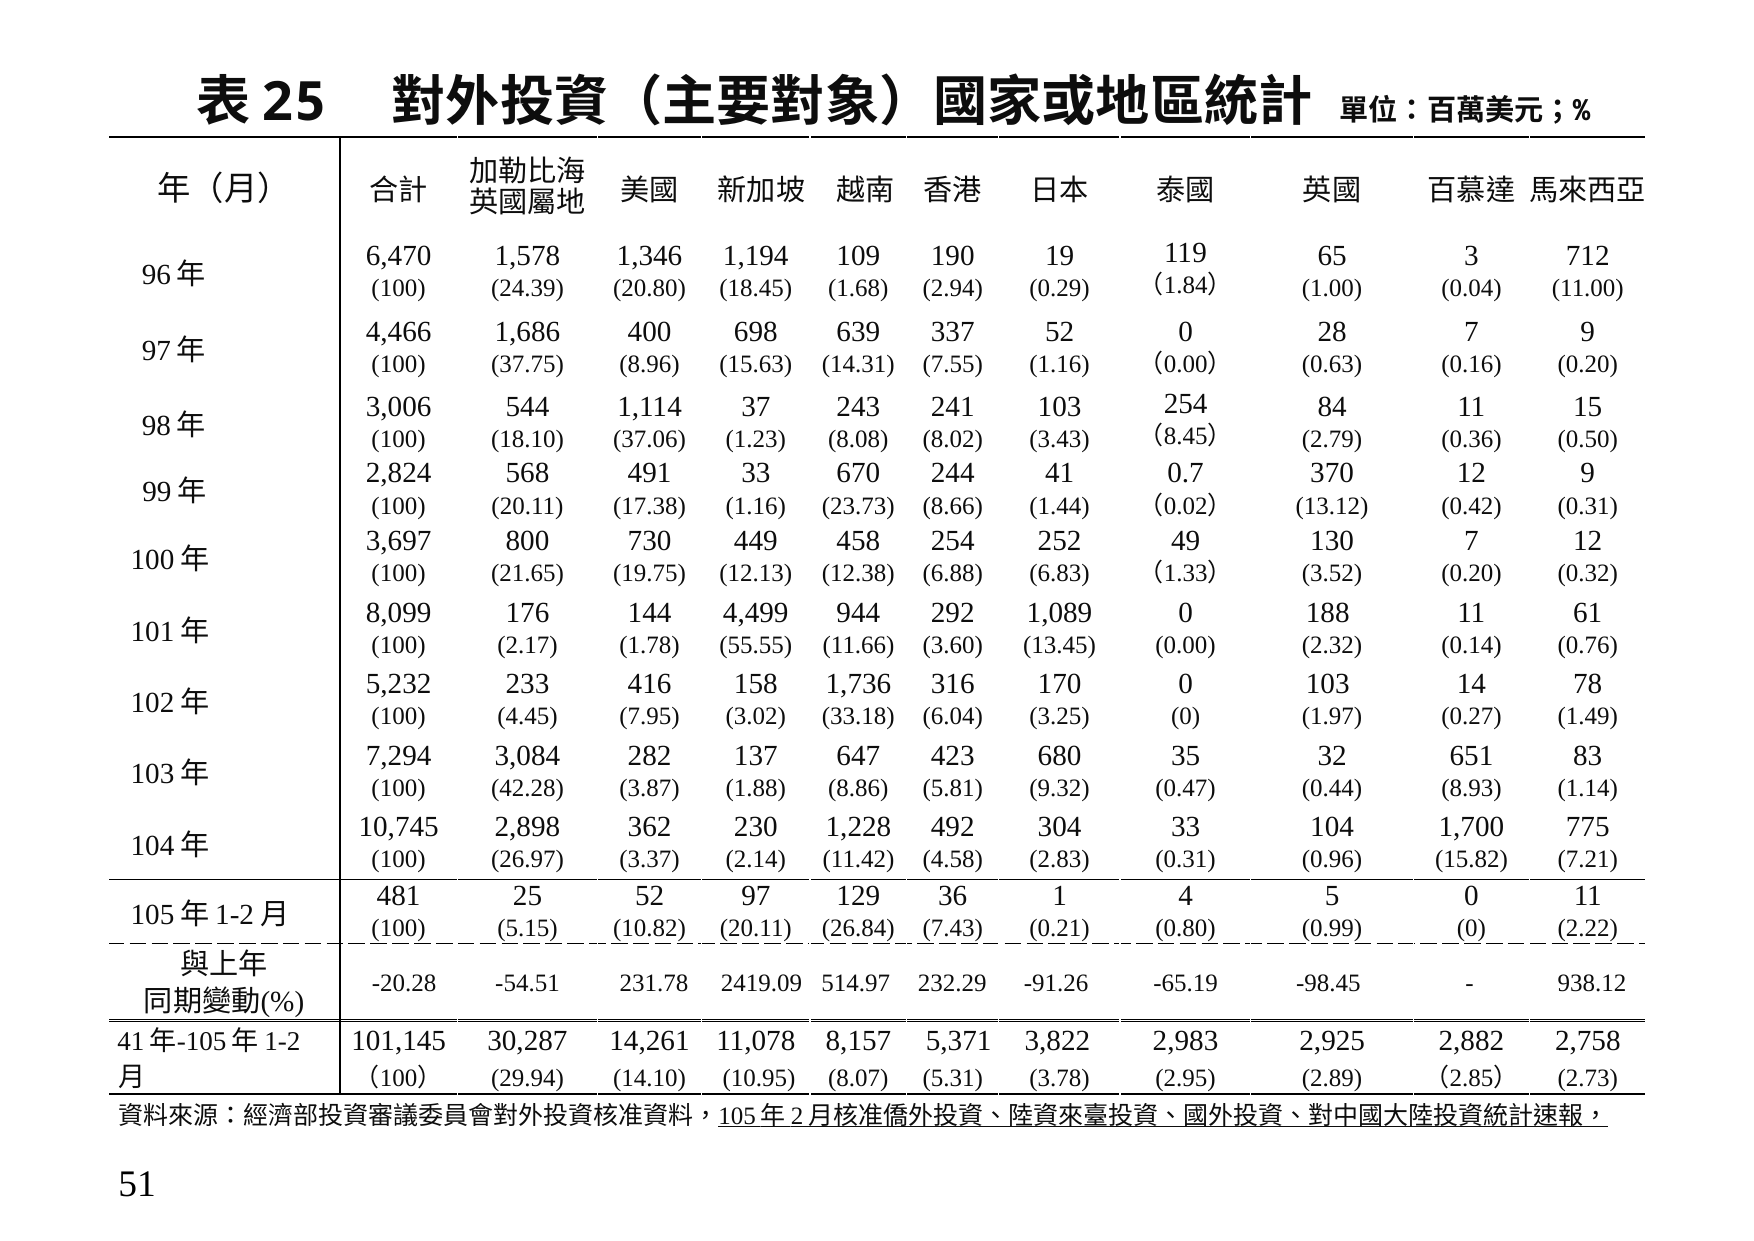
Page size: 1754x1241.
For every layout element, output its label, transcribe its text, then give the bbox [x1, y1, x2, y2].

table_cell 33 (0.31) [1121, 807, 1250, 879]
table_cell 1,194 (18.45) [702, 238, 809, 306]
table_cell 11 (2.22) [1530, 880, 1645, 943]
table_cell 103 (3.43) [999, 388, 1119, 457]
table_cell 6,470 (100) [341, 238, 457, 306]
table_cell 19 (0.29) [999, 238, 1119, 306]
table_cell 28 (0.63) [1251, 307, 1413, 387]
table_header 越南 [811, 138, 906, 236]
table_cell 12 (0.32) [1530, 521, 1645, 592]
table_cell 104 (0.96) [1251, 807, 1413, 879]
table_cell 130 (3.52) [1251, 521, 1413, 592]
table_cell 103年 [109, 735, 339, 807]
table_cell 9 (0.31) [1530, 458, 1645, 520]
table_cell 2,824 (100) [341, 458, 457, 520]
table_cell 119 （1.84） [1121, 238, 1250, 306]
table_cell 97 (20.11) [702, 880, 809, 943]
table_cell 800 (21.65) [458, 521, 597, 592]
table_cell 241 (8.02) [907, 388, 998, 457]
table_cell 231.78 [598, 943, 701, 1019]
table_cell 1,686 (37.75) [458, 307, 597, 387]
table_cell 105年1-2月 [109, 880, 339, 943]
table_cell 188 (2.32) [1251, 593, 1413, 664]
table_cell 2,758 (2.73) [1530, 1022, 1645, 1093]
table_cell 232.29 [907, 943, 998, 1019]
table_header 馬來西亞 [1530, 138, 1645, 236]
table_cell 14,261 (14.10) [598, 1022, 701, 1093]
table_cell 101,145 （100） [341, 1022, 457, 1093]
table_cell 32 (0.44) [1251, 735, 1413, 807]
table_cell 61 (0.76) [1530, 593, 1645, 664]
table_cell 78 (1.49) [1530, 664, 1645, 735]
table_cell 647 (8.86) [811, 735, 906, 807]
table_cell 0 (0) [1414, 880, 1529, 943]
table_cell 83 (1.14) [1530, 735, 1645, 807]
table_cell 7 (0.20) [1414, 521, 1529, 592]
table_cell 3,822 (3.78) [999, 1022, 1119, 1093]
table_cell 5,371 (5.31) [907, 1022, 998, 1093]
table_cell 3,697 (100) [341, 521, 457, 592]
table_cell 176 (2.17) [458, 593, 597, 664]
table_cell 423 (5.81) [907, 735, 998, 807]
table_cell 0 (0.00) [1121, 593, 1250, 664]
table_cell 12 (0.42) [1414, 458, 1529, 520]
table_cell 362 (3.37) [598, 807, 701, 879]
table_cell 544 (18.10) [458, 388, 597, 457]
table_cell 8,157 (8.07) [811, 1022, 906, 1093]
table_cell 102年 [109, 664, 339, 735]
text 資料來源：經濟部投資審議委員會對外投資核准資料，105年2月核准僑外投資、陸資來臺投資、國外投資、對中國大陸投資統計速報， [118, 1095, 1636, 1131]
table_cell 4,499 (55.55) [702, 593, 809, 664]
table_cell 775 (7.21) [1530, 807, 1645, 879]
table_cell 84 (2.79) [1251, 388, 1413, 457]
table_cell 243 (8.08) [811, 388, 906, 457]
table_cell 98年 [109, 388, 339, 457]
table_cell 491 (17.38) [598, 458, 701, 520]
table_cell 1,578 (24.39) [458, 238, 597, 306]
table_cell 4 (0.80) [1121, 880, 1250, 943]
table_cell 416 (7.95) [598, 664, 701, 735]
table_cell 282 (3.87) [598, 735, 701, 807]
table_header 日本 [999, 138, 1119, 236]
table_cell 158 (3.02) [702, 664, 809, 735]
table_cell 481 (100) [341, 880, 457, 943]
table_cell 316 (6.04) [907, 664, 998, 735]
table_cell 680 (9.32) [999, 735, 1119, 807]
table_cell 5 (0.99) [1251, 880, 1413, 943]
table_cell 244 (8.66) [907, 458, 998, 520]
table_cell 7,294 (100) [341, 735, 457, 807]
table_cell 639 (14.31) [811, 307, 906, 387]
table_cell -91.26 [999, 943, 1119, 1019]
table_cell 109 (1.68) [811, 238, 906, 306]
table_cell 7 (0.16) [1414, 307, 1529, 387]
table_cell 11,078 (10.95) [702, 1022, 809, 1093]
table_cell 651 (8.93) [1414, 735, 1529, 807]
table_cell 1,089 (13.45) [999, 593, 1119, 664]
table_cell 370 (13.12) [1251, 458, 1413, 520]
table_cell -20.28 [341, 943, 457, 1019]
table_cell 2,882 （2.85） [1414, 1022, 1529, 1093]
table_cell 712 (11.00) [1530, 238, 1645, 306]
table_cell 25 (5.15) [458, 880, 597, 943]
table_cell 100年 [109, 521, 339, 592]
table_cell 568 (20.11) [458, 458, 597, 520]
table_cell 304 (2.83) [999, 807, 1119, 879]
table_cell 492 (4.58) [907, 807, 998, 879]
table_cell 14 (0.27) [1414, 664, 1529, 735]
table_cell 254 (6.88) [907, 521, 998, 592]
table_cell 1,346 (20.80) [598, 238, 701, 306]
table_cell 52 (10.82) [598, 880, 701, 943]
table_cell 233 (4.45) [458, 664, 597, 735]
table_cell 129 (26.84) [811, 880, 906, 943]
table_cell 96年 [109, 238, 339, 306]
table_cell 944 (11.66) [811, 593, 906, 664]
table_cell 9 (0.20) [1530, 307, 1645, 387]
table_cell 41 (1.44) [999, 458, 1119, 520]
table_cell 2,898 (26.97) [458, 807, 597, 879]
table_cell 670 (23.73) [811, 458, 906, 520]
table_cell 35 (0.47) [1121, 735, 1250, 807]
table_cell 292 (3.60) [907, 593, 998, 664]
table_cell 1,228 (11.42) [811, 807, 906, 879]
table_cell -54.51 [458, 943, 597, 1019]
table_header 香港 [907, 138, 998, 236]
table_header 美國 [598, 138, 701, 236]
table_cell 730 (19.75) [598, 521, 701, 592]
table_cell 15 (0.50) [1530, 388, 1645, 457]
table_cell -65.19 [1121, 943, 1250, 1019]
table_cell 1,114 (37.06) [598, 388, 701, 457]
table_cell 104年 [109, 807, 339, 879]
table_cell 514.97 [811, 943, 906, 1019]
subtitle 表25 對外投資（主要對象）國家或地區統計 單位：百萬美元；% [118, 58, 1636, 136]
table_cell 11 (0.36) [1414, 388, 1529, 457]
table_cell 8,099 (100) [341, 593, 457, 664]
table_cell 1 (0.21) [999, 880, 1119, 943]
table_header 百慕達 [1414, 138, 1529, 236]
table_cell 254 （8.45） [1121, 388, 1250, 457]
table_cell 458 (12.38) [811, 521, 906, 592]
table_cell 252 (6.83) [999, 521, 1119, 592]
table_header 加勒比海 英國屬地 [458, 138, 597, 236]
table_cell 938.12 [1530, 943, 1645, 1019]
table_cell 5,232 (100) [341, 664, 457, 735]
table_cell 4,466 (100) [341, 307, 457, 387]
table_cell 36 (7.43) [907, 880, 998, 943]
table_header 英國 [1251, 138, 1413, 236]
table_cell 99年 [109, 458, 339, 520]
table_cell 33 (1.16) [702, 458, 809, 520]
table_cell 0 (0) [1121, 664, 1250, 735]
table_cell 137 (1.88) [702, 735, 809, 807]
table_cell 698 (15.63) [702, 307, 809, 387]
table_cell 1,700 (15.82) [1414, 807, 1529, 879]
table_cell 與上年 同期變動(%) [109, 943, 339, 1019]
table_cell 103 (1.97) [1251, 664, 1413, 735]
table_header 年（月） [109, 138, 339, 236]
table_cell 10,745 (100) [341, 807, 457, 879]
table_cell 97年 [109, 307, 339, 387]
table_cell 37 (1.23) [702, 388, 809, 457]
table_cell 1,736 (33.18) [811, 664, 906, 735]
table_cell 170 (3.25) [999, 664, 1119, 735]
table_cell 190 (2.94) [907, 238, 998, 306]
table_cell 52 (1.16) [999, 307, 1119, 387]
table_header 新加坡 [702, 138, 809, 236]
table_cell 449 (12.13) [702, 521, 809, 592]
table_header 泰國 [1121, 138, 1250, 236]
table_cell 49 （1.33） [1121, 521, 1250, 592]
table_header 合計 [341, 138, 457, 236]
table_cell 337 (7.55) [907, 307, 998, 387]
table_cell 41年-105年1-2月 [109, 1022, 339, 1093]
table_cell 2,925 (2.89) [1251, 1022, 1413, 1093]
table_cell 144 (1.78) [598, 593, 701, 664]
table_cell 400 (8.96) [598, 307, 701, 387]
table_cell 11 (0.14) [1414, 593, 1529, 664]
table_cell -98.45 [1251, 943, 1413, 1019]
table_cell 2,983 (2.95) [1121, 1022, 1250, 1093]
table_cell 30,287 (29.94) [458, 1022, 597, 1093]
table_cell 101年 [109, 593, 339, 664]
table_cell 0 （0.00） [1121, 307, 1250, 387]
table_cell - [1414, 943, 1529, 1019]
table_cell 0.7 （0.02） [1121, 458, 1250, 520]
table_cell 2419.09 [702, 943, 809, 1019]
table_cell 65 (1.00) [1251, 238, 1413, 306]
table_cell 3,006 (100) [341, 388, 457, 457]
table_cell 3,084 (42.28) [458, 735, 597, 807]
table_cell 3 (0.04) [1414, 238, 1529, 306]
table_cell 230 (2.14) [702, 807, 809, 879]
